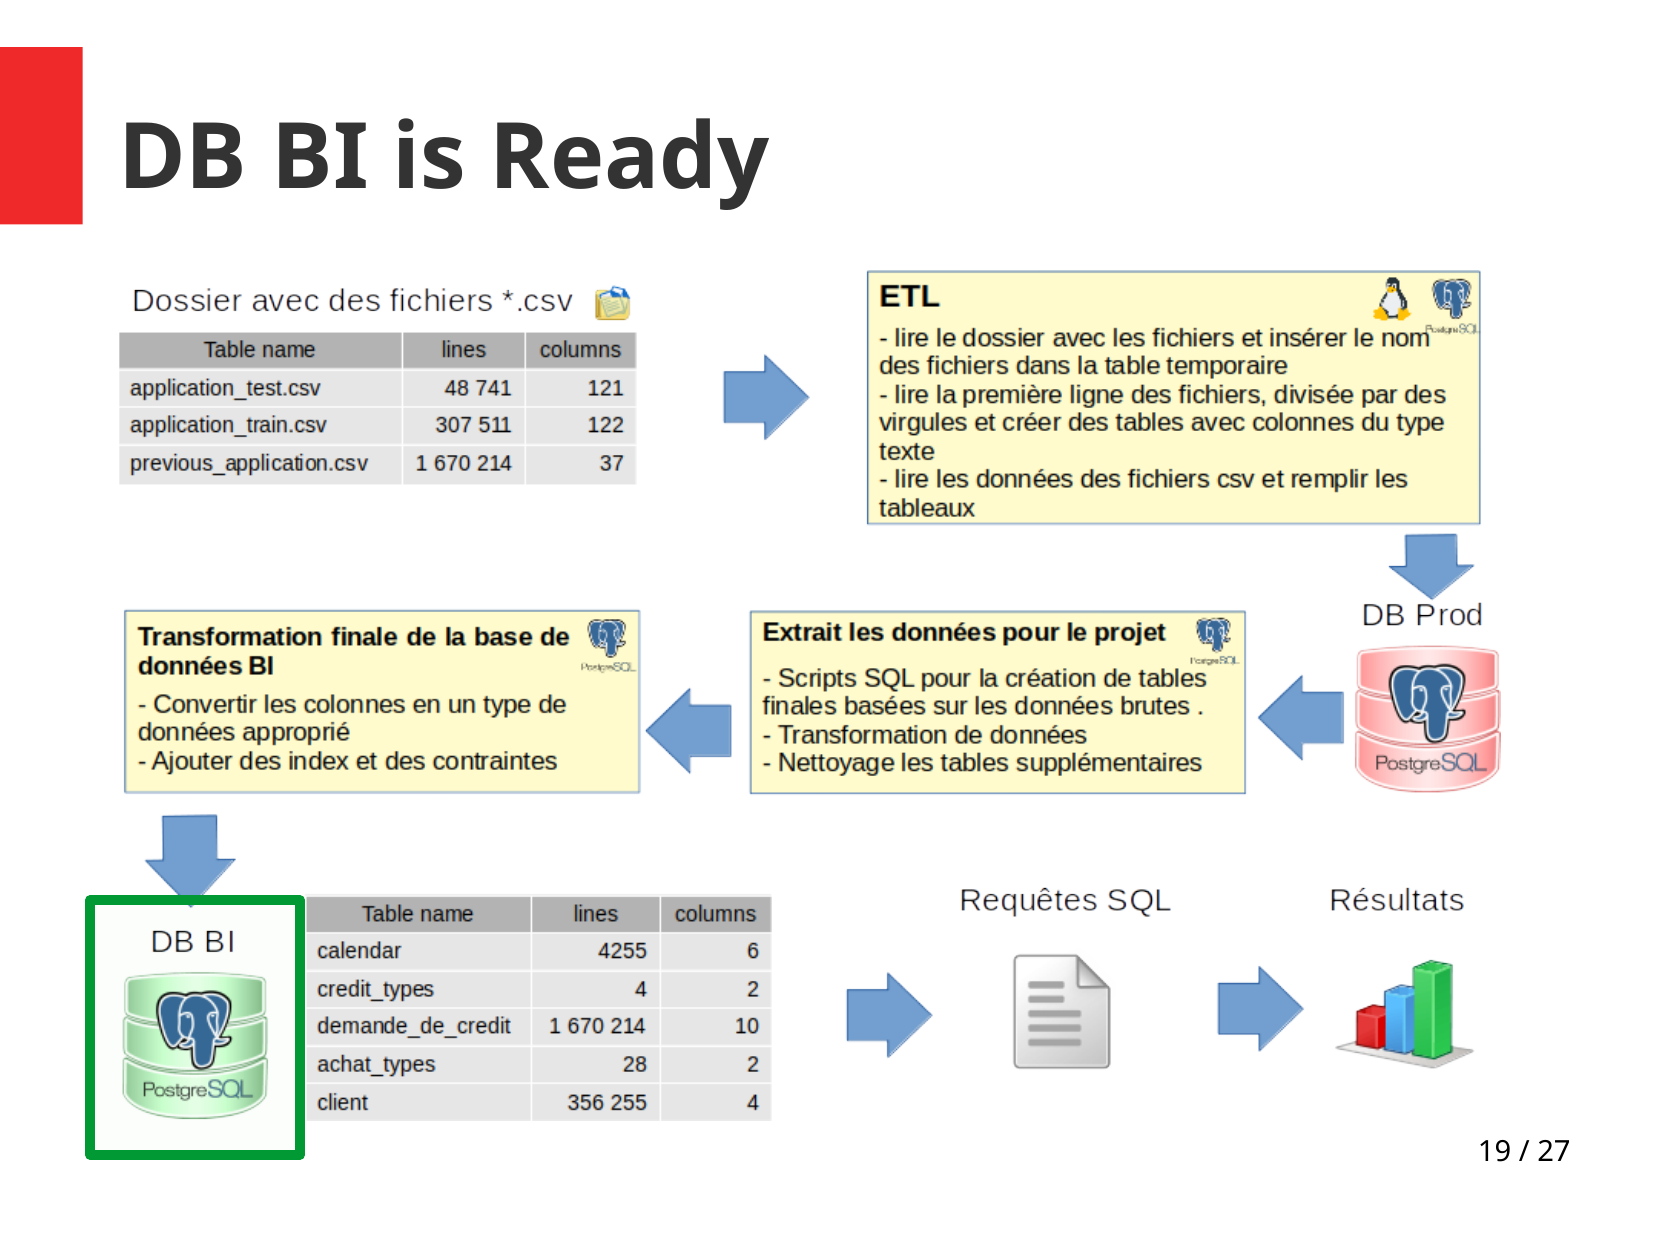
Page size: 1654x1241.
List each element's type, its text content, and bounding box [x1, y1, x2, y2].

title DB BI is Ready [118, 49, 1571, 257]
picture [118, 270, 1501, 1121]
text_box [90, 900, 301, 1156]
